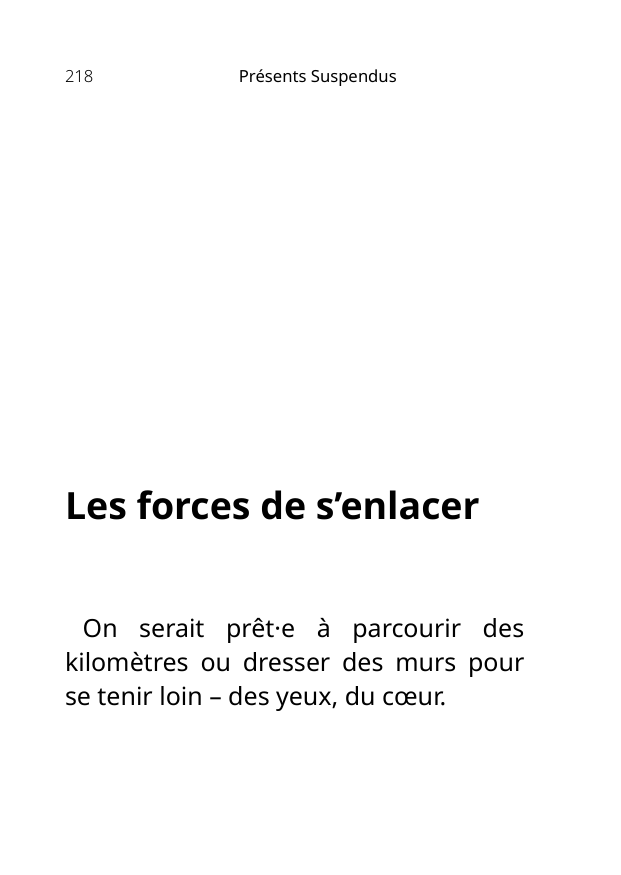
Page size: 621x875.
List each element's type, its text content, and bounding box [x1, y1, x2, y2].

subtitle Les forces de s’enlacer [65, 479, 524, 530]
text On serait prêt·e à parcourir des kilomètres ou dresser des murs pour se tenir loin – des yeux, du cœur. [65, 611, 524, 713]
